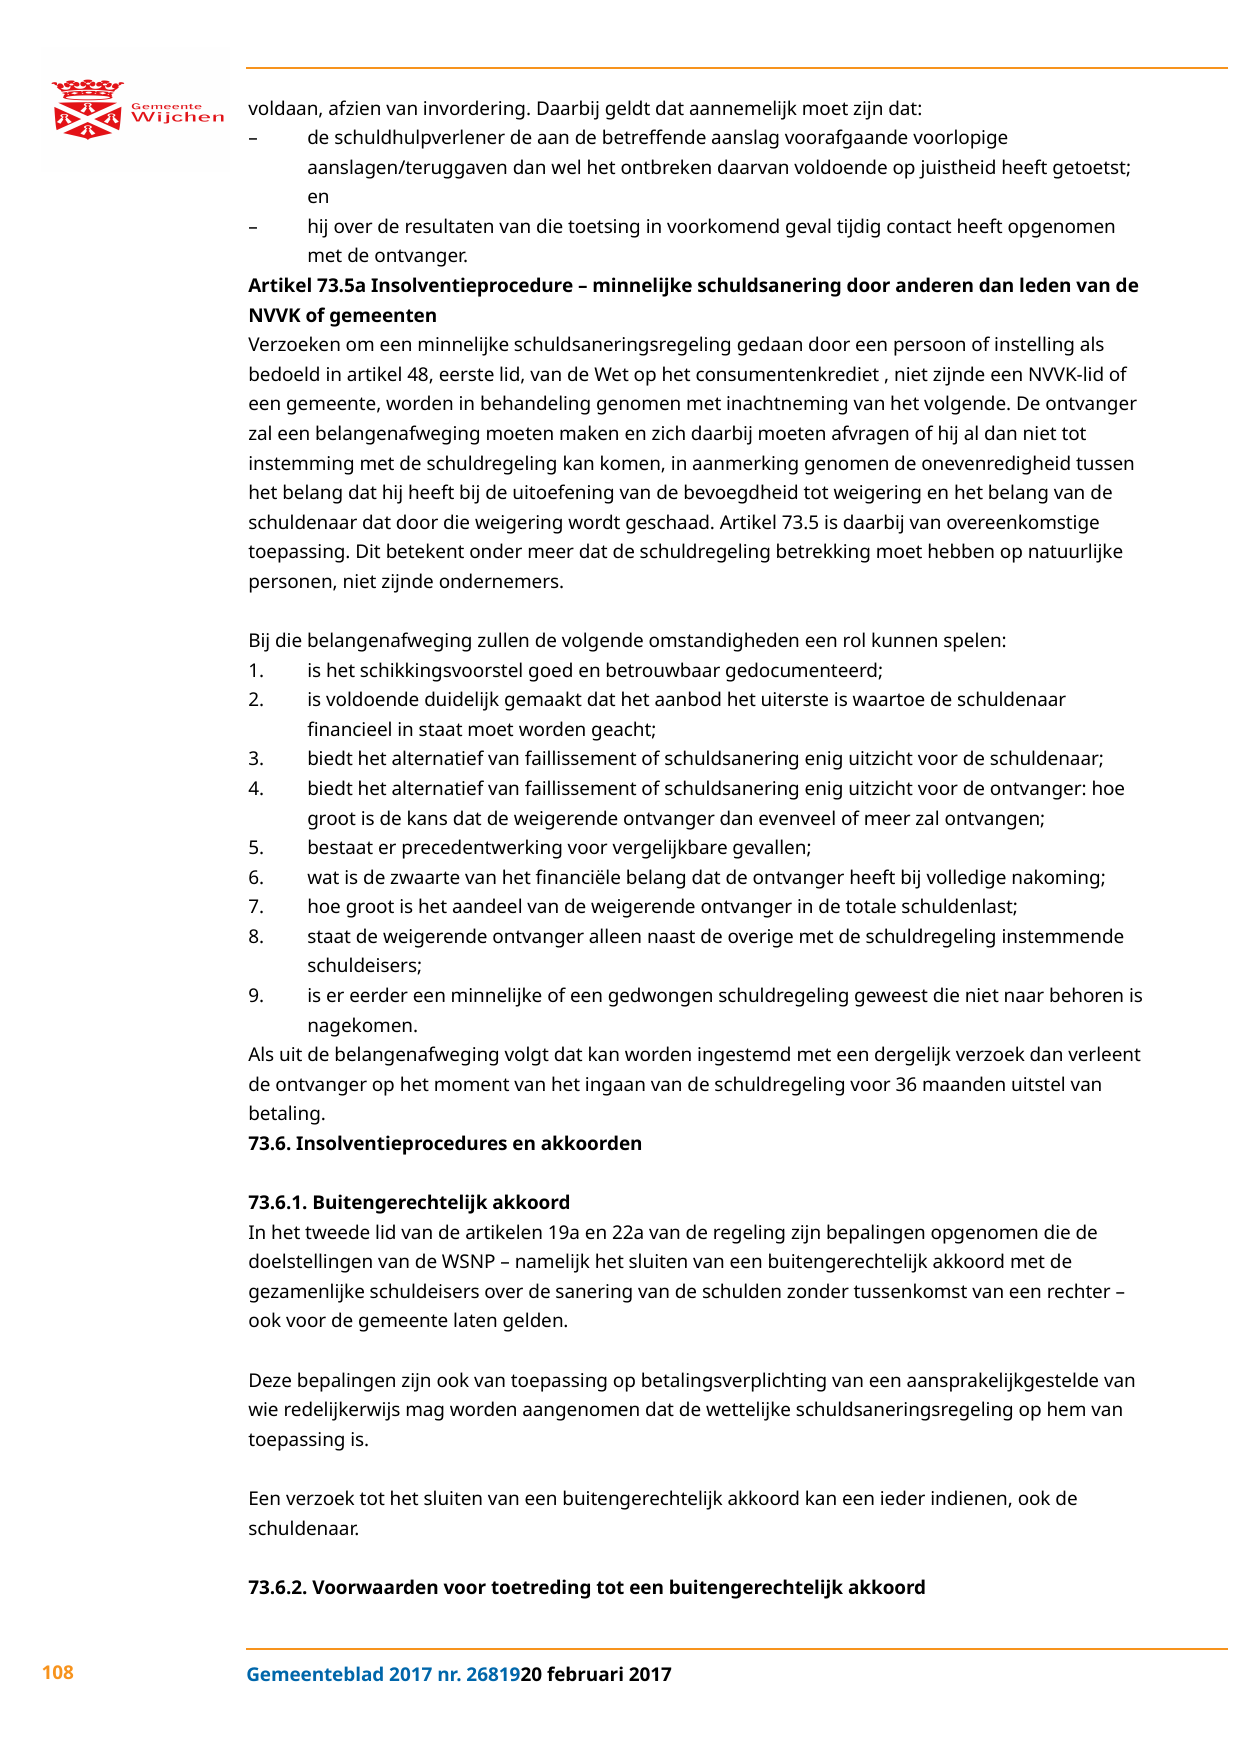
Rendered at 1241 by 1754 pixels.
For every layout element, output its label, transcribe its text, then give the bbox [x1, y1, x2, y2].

list bestaat er precedentwerking voor vergelijkbare gevallen; [248, 834, 1152, 860]
text Deze bepalingen zijn ook van toepassing op betalingsverplichting van een aansprakelijkgestelde van wie redelijkerwijs mag worden aangenomen dat de wettelijke schuldsaneringsregeling op hem van toepassing is. [248, 1367, 1152, 1452]
list biedt het alternatief van faillissement of schuldsanering enig uitzicht voor de ontvanger: hoe groot is de kans dat de weigerende ontvanger dan evenveel of meer zal ontvangen; [248, 775, 1152, 831]
list is voldoende duidelijk gemaakt dat het aanbod het uiterste is waartoe de schuldenaar financieel in staat moet worden geacht; [248, 686, 1152, 742]
text Als uit de belangenafweging volgt dat kan worden ingestemd met een dergelijk verzoek dan verleent de ontvanger op het moment van het ingaan van de schuldregeling voor 36 maanden uitstel van betaling. [248, 1041, 1152, 1126]
text voldaan, afzien van invordering. Daarbij geldt dat aannemelijk moet zijn dat: [248, 95, 1152, 121]
list is er eerder een minnelijke of een gedwongen schuldregeling geweest die niet naar behoren is nagekomen. [248, 982, 1152, 1038]
text Verzoeken om een minnelijke schuldsaneringsregeling gedaan door een persoon of instelling als bedoeld in artikel 48, eerste lid, van de Wet op het consumentenkrediet , niet zijnde een NVVK-lid of een gemeente, worden in behandeling genomen met inachtneming van het volgende. De ontvanger zal een belangenafweging moeten maken en zich daarbij moeten afvragen of hij al dan niet tot instemming met de schuldregeling kan komen, in aanmerking genomen de onevenredigheid tussen het belang dat hij heeft bij de uitoefening van de bevoegdheid tot weigering en het belang van de schuldenaar dat door die weigering wordt geschaad. Artikel 73.5 is daarbij van overeenkomstige toepassing. Dit betekent onder meer dat de schuldregeling betrekking moet hebben op natuurlijke personen, niet zijnde ondernemers. [248, 331, 1152, 594]
text In het tweede lid van de artikelen 19a en 22a van de regeling zijn bepalingen opgenomen die de doelstellingen van de WSNP – namelijk het sluiten van een buitengerechtelijk akkoord met de gezamenlijke schuldeisers over de sanering van de schulden zonder tussenkomst van een rechter – ook voor de gemeente laten gelden. [248, 1219, 1152, 1333]
text 73.6.2. Voorwaarden voor toetreding tot een buitengerechtelijk akkoord [248, 1574, 1152, 1600]
list biedt het alternatief van faillissement of schuldsanering enig uitzicht voor de schuldenaar; [248, 746, 1152, 771]
list hij over de resultaten van die toetsing in voorkomend geval tijdig contact heeft opgenomen met de ontvanger. [248, 213, 1152, 268]
list de schuldhulpverlener de aan de betreffende aanslag voorafgaande voorlopige aanslagen/teruggaven dan wel het ontbreken daarvan voldoende op juistheid heeft getoetst; en [248, 124, 1152, 209]
list wat is de zwaarte van het financiële belang dat de ontvanger heeft bij volledige nakoming; [248, 864, 1152, 890]
list staat de weigerende ontvanger alleen naast de overige met de schuldregeling instemmende schuldeisers; [248, 923, 1152, 978]
list is het schikkingsvoorstel goed en betrouwbaar gedocumenteerd; [248, 657, 1152, 683]
text 73.6. Insolventieprocedures en akkoorden [248, 1130, 1152, 1156]
text Artikel 73.5a Insolventieprocedure – minnelijke schuldsanering door anderen dan leden van de NVVK of gemeenten [248, 272, 1152, 328]
picture [41, 47, 231, 172]
list hoe groot is het aandeel van de weigerende ontvanger in de totale schuldenlast; [248, 893, 1152, 919]
text Bij die belangenafweging zullen de volgende omstandigheden een rol kunnen spelen: [248, 627, 1152, 653]
text Een verzoek tot het sluiten van een buitengerechtelijk akkoord kan een ieder indienen, ook de schuldenaar. [248, 1485, 1152, 1541]
text 73.6.1. Buitengerechtelijk akkoord [248, 1189, 1152, 1215]
